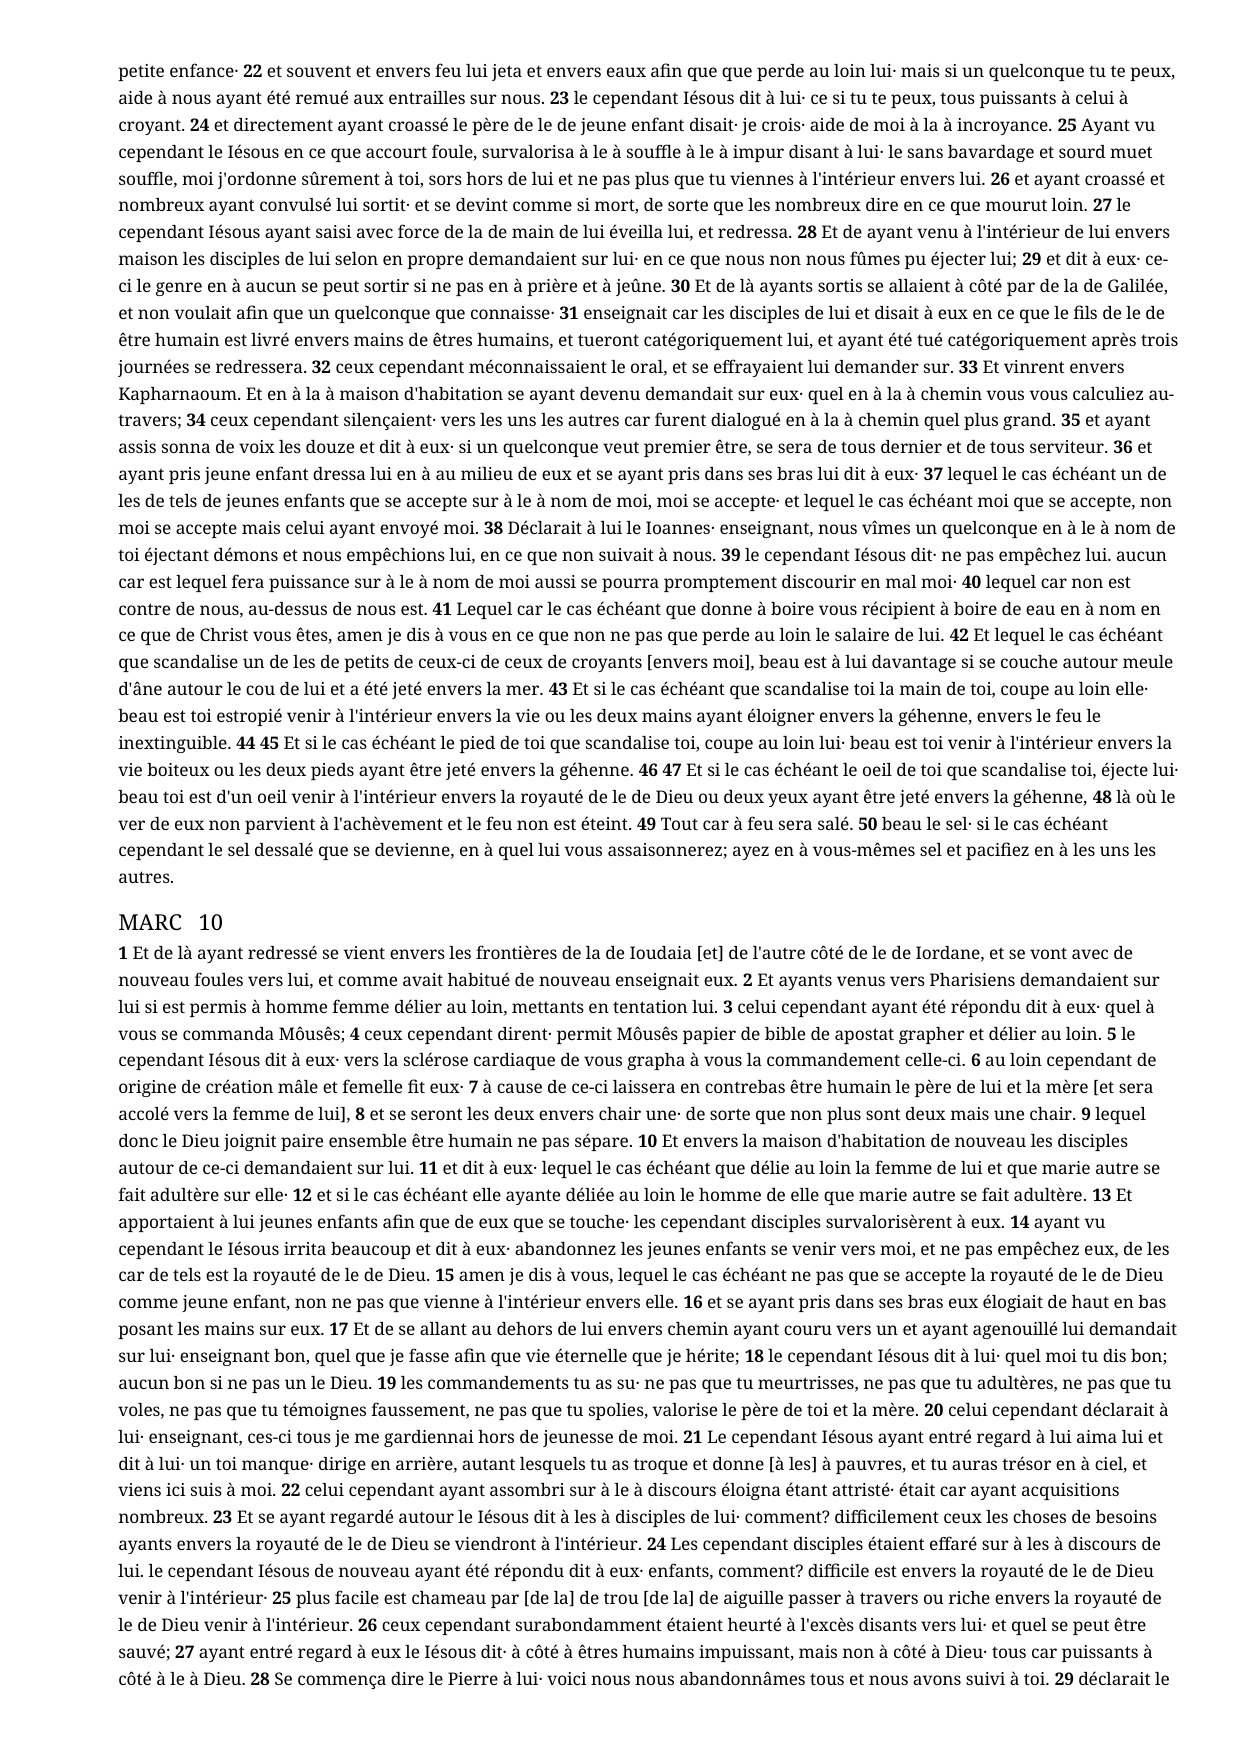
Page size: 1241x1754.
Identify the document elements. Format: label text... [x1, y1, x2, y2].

text MARC 10 [118, 907, 1181, 937]
text petite enfance· 22 et souvent et envers feu lui jeta et envers eaux afin que que perde au loin lui· mais si un quelconque tu te peux, aide à nous ayant été remué aux entrailles sur nous. 23 le cependant Iésous dit à lui· ce si tu te peux, tous puissants à celui à croyant. 24 et directement ayant croassé le père de le de jeune enfant disait· je crois· aide de moi à la à incroyance. 25 Ayant vu cependant le Iésous en ce que accourt foule, survalorisa à le à souffle à le à impur disant à lui· le sans bavardage et sourd muet souffle, moi j'ordonne sûrement à toi, sors hors de lui et ne pas plus que tu viennes à l'intérieur envers lui. 26 et ayant croassé et nombreux ayant convulsé lui sortit· et se devint comme si mort, de sorte que les nombreux dire en ce que mourut loin. 27 le cependant Iésous ayant saisi avec force de la de main de lui éveilla lui, et redressa. 28 Et de ayant venu à l'intérieur de lui envers maison les disciples de lui selon en propre demandaient sur lui· en ce que nous non nous fûmes pu éjecter lui; 29 et dit à eux· ce-ci le genre en à aucun se peut sortir si ne pas en à prière et à jeûne. 30 Et de là ayants sortis se allaient à côté par de la de Galilée, et non voulait afin que un quelconque que connaisse· 31 enseignait car les disciples de lui et disait à eux en ce que le fils de le de être humain est livré envers mains de êtres humains, et tueront catégoriquement lui, et ayant été tué catégoriquement après trois journées se redressera. 32 ceux cependant méconnaissaient le oral, et se effrayaient lui demander sur. 33 Et vinrent envers Kapharnaoum. Et en à la à maison d'habitation se ayant devenu demandait sur eux· quel en à la à chemin vous vous calculiez au-travers; 34 ceux cependant silençaient· vers les uns les autres car furent dialogué en à la à chemin quel plus grand. 35 et ayant assis sonna de voix les douze et dit à eux· si un quelconque veut premier être, se sera de tous dernier et de tous serviteur. 36 et ayant pris jeune enfant dressa lui en à au milieu de eux et se ayant pris dans ses bras lui dit à eux· 37 lequel le cas échéant un de les de tels de jeunes enfants que se accepte sur à le à nom de moi, moi se accepte· et lequel le cas échéant moi que se accepte, non moi se accepte mais celui ayant envoyé moi. 38 Déclarait à lui le Ioannes· enseignant, nous vîmes un quelconque en à le à nom de toi éjectant démons et nous empêchions lui, en ce que non suivait à nous. 39 le cependant Iésous dit· ne pas empêchez lui. aucun car est lequel fera puissance sur à le à nom de moi aussi se pourra promptement discourir en mal moi· 40 lequel car non est contre de nous, au-dessus de nous est. 41 Lequel car le cas échéant que donne à boire vous récipient à boire de eau en à nom en ce que de Christ vous êtes, amen je dis à vous en ce que non ne pas que perde au loin le salaire de lui. 42 Et lequel le cas échéant que scandalise un de les de petits de ceux-ci de ceux de croyants [envers moi], beau est à lui davantage si se couche autour meule d'âne autour le cou de lui et a été jeté envers la mer. 43 Et si le cas échéant que scandalise toi la main de toi, coupe au loin elle· beau est toi estropié venir à l'intérieur envers la vie ou les deux mains ayant éloigner envers la géhenne, envers le feu le inextinguible. 44 45 Et si le cas échéant le pied de toi que scandalise toi, coupe au loin lui· beau est toi venir à l'intérieur envers la vie boiteux ou les deux pieds ayant être jeté envers la géhenne. 46 47 Et si le cas échéant le oeil de toi que scandalise toi, éjecte lui· beau toi est d'un oeil venir à l'intérieur envers la royauté de le de Dieu ou deux yeux ayant être jeté envers la géhenne, 48 là où le ver de eux non parvient à l'achèvement et le feu non est éteint. 49 Tout car à feu sera salé. 50 beau le sel· si le cas échéant cependant le sel dessalé que se devienne, en à quel lui vous assaisonnerez; ayez en à vous-mêmes sel et pacifiez en à les uns les autres. [118, 59, 1181, 889]
text 1 Et de là ayant redressé se vient envers les frontières de la de Ioudaia [et] de l'autre côté de le de Iordane, et se vont avec de nouveau foules vers lui, et comme avait habitué de nouveau enseignait eux. 2 Et ayants venus vers Pharisiens demandaient sur lui si est permis à homme femme délier au loin, mettants en tentation lui. 3 celui cependant ayant été répondu dit à eux· quel à vous se commanda Môusês; 4 ceux cependant dirent· permit Môusês papier de bible de apostat grapher et délier au loin. 5 le cependant Iésous dit à eux· vers la sclérose cardiaque de vous grapha à vous la commandement celle-ci. 6 au loin cependant de origine de création mâle et femelle fit eux· 7 à cause de ce-ci laissera en contrebas être humain le père de lui et la mère [et sera accolé vers la femme de lui], 8 et se seront les deux envers chair une· de sorte que non plus sont deux mais une chair. 9 lequel donc le Dieu joignit paire ensemble être humain ne pas sépare. 10 Et envers la maison d'habitation de nouveau les disciples autour de ce-ci demandaient sur lui. 11 et dit à eux· lequel le cas échéant que délie au loin la femme de lui et que marie autre se fait adultère sur elle· 12 et si le cas échéant elle ayante déliée au loin le homme de elle que marie autre se fait adultère. 13 Et apportaient à lui jeunes enfants afin que de eux que se touche· les cependant disciples survalorisèrent à eux. 14 ayant vu cependant le Iésous irrita beaucoup et dit à eux· abandonnez les jeunes enfants se venir vers moi, et ne pas empêchez eux, de les car de tels est la royauté de le de Dieu. 15 amen je dis à vous, lequel le cas échéant ne pas que se accepte la royauté de le de Dieu comme jeune enfant, non ne pas que vienne à l'intérieur envers elle. 16 et se ayant pris dans ses bras eux élogiait de haut en bas posant les mains sur eux. 17 Et de se allant au dehors de lui envers chemin ayant couru vers un et ayant agenouillé lui demandait sur lui· enseignant bon, quel que je fasse afin que vie éternelle que je hérite; 18 le cependant Iésous dit à lui· quel moi tu dis bon; aucun bon si ne pas un le Dieu. 19 les commandements tu as su· ne pas que tu meurtrisses, ne pas que tu adultères, ne pas que tu voles, ne pas que tu témoignes faussement, ne pas que tu spolies, valorise le père de toi et la mère. 20 celui cependant déclarait à lui· enseignant, ces-ci tous je me gardiennai hors de jeunesse de moi. 21 Le cependant Iésous ayant entré regard à lui aima lui et dit à lui· un toi manque· dirige en arrière, autant lesquels tu as troque et donne [à les] à pauvres, et tu auras trésor en à ciel, et viens ici suis à moi. 22 celui cependant ayant assombri sur à le à discours éloigna étant attristé· était car ayant acquisitions nombreux. 23 Et se ayant regardé autour le Iésous dit à les à disciples de lui· comment? difficilement ceux les choses de besoins ayants envers la royauté de le de Dieu se viendront à l'intérieur. 24 Les cependant disciples étaient effaré sur à les à discours de lui. le cependant Iésous de nouveau ayant été répondu dit à eux· enfants, comment? difficile est envers la royauté de le de Dieu venir à l'intérieur· 25 plus facile est chameau par [de la] de trou [de la] de aiguille passer à travers ou riche envers la royauté de le de Dieu venir à l'intérieur. 26 ceux cependant surabondamment étaient heurté à l'excès disants vers lui· et quel se peut être sauvé; 27 ayant entré regard à eux le Iésous dit· à côté à êtres humains impuissant, mais non à côté à Dieu· tous car puissants à côté à le à Dieu. 28 Se commença dire le Pierre à lui· voici nous nous abandonnâmes tous et nous avons suivi à toi. 29 déclarait le [118, 941, 1181, 1690]
